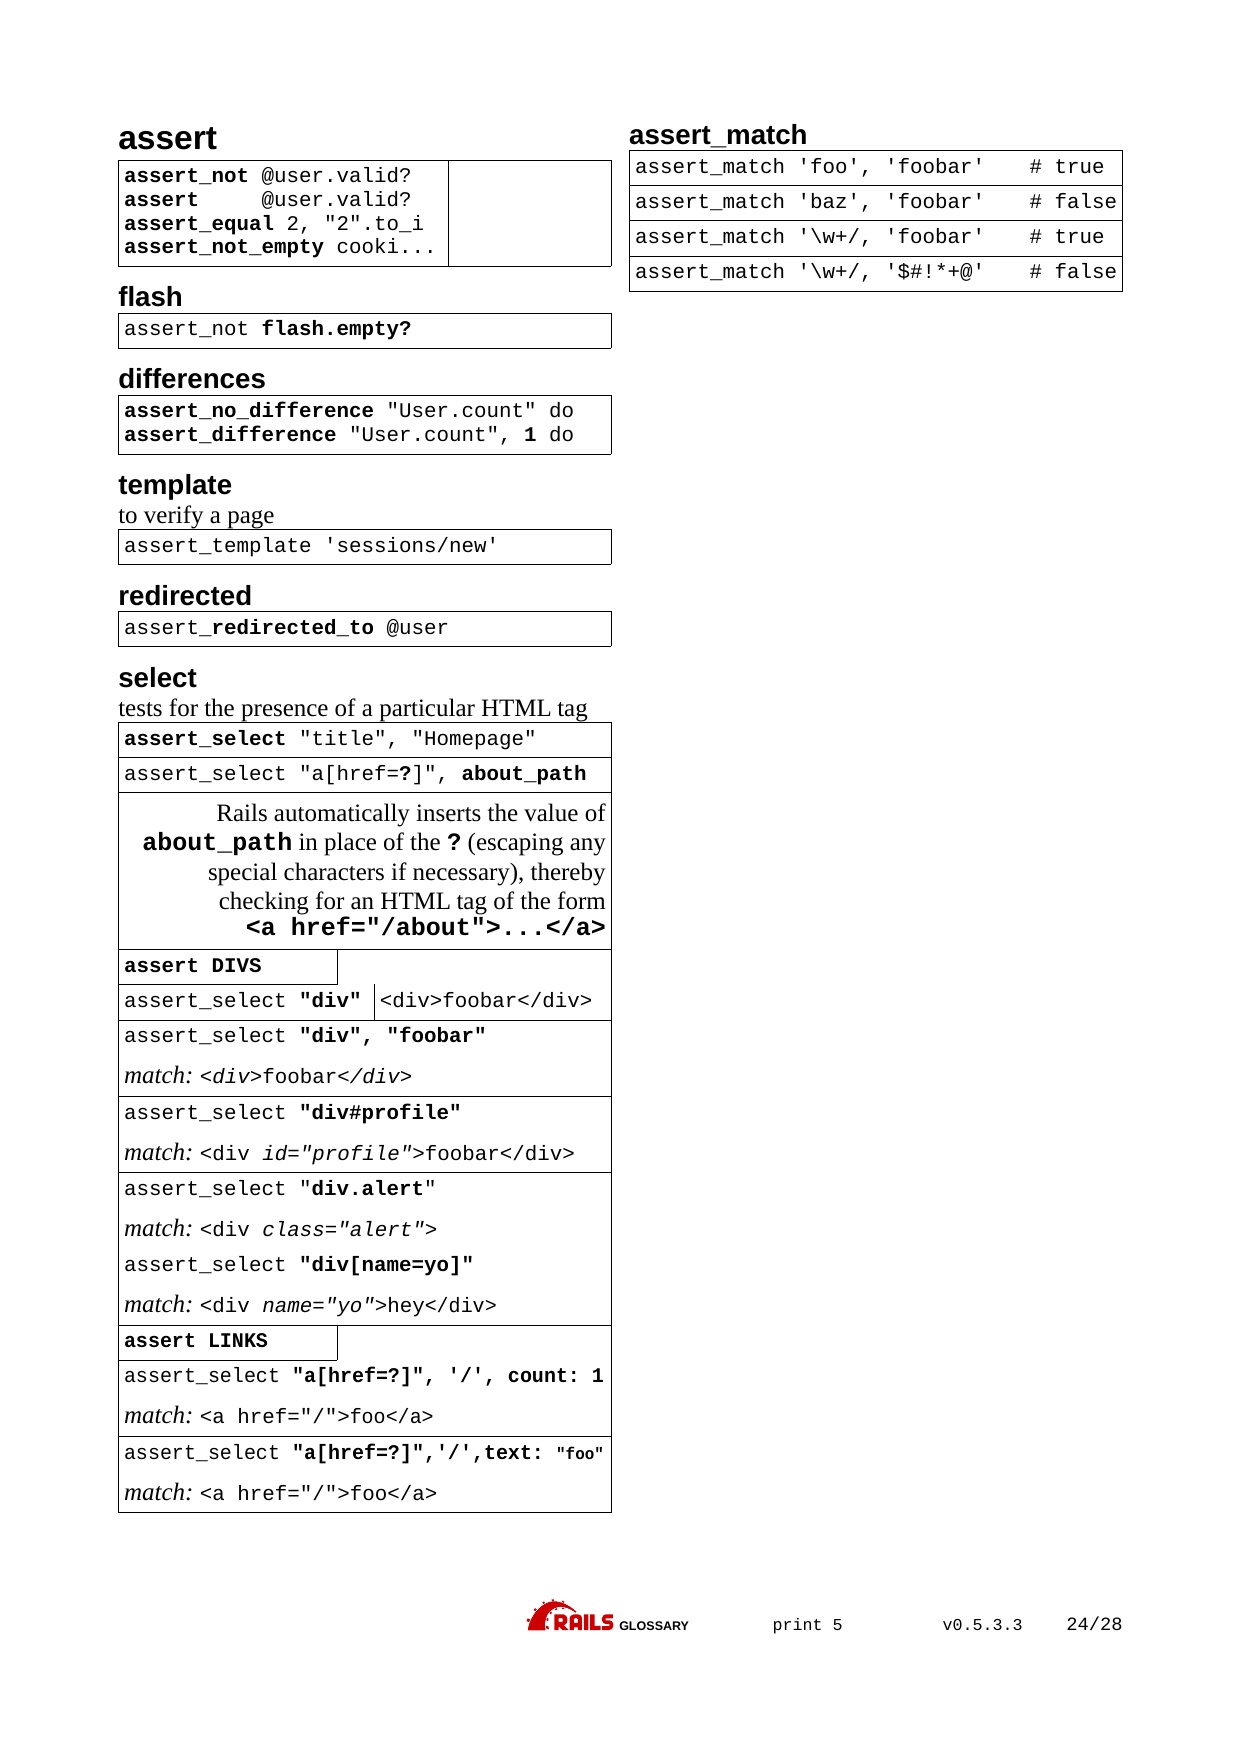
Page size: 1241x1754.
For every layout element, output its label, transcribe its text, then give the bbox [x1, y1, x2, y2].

subtitle redirected [118, 579, 611, 611]
table_cell assert_match '\w+/, 'foobar' [630, 221, 993, 256]
table_cell [338, 1326, 611, 1360]
table_cell <div>foobar</div> [375, 984, 611, 1019]
table_header assert_no_difference "User.count" do assert_difference "User.count", 1 do [119, 396, 611, 453]
table_header assert_not @user.valid? assert @user.valid? assert_equal 2, "2".to_i assert_not_empty cooki... [119, 161, 448, 266]
table_cell assert_select "div", "foobar" [119, 1021, 611, 1055]
table_header assert_redirected_to @user [119, 612, 611, 646]
table_header [449, 161, 611, 266]
table_header assert_select "title", "Homepage" [119, 723, 611, 757]
subtitle assert [118, 118, 611, 157]
table_cell match: <div id="profile">foobar</div> [119, 1131, 611, 1172]
text to verify a page [118, 500, 611, 529]
table_cell assert LINKS [119, 1326, 337, 1360]
table_cell match: <div>foobar</div> [119, 1055, 611, 1096]
table_header [338, 950, 611, 984]
table_cell match: <div name="yo">hey</div> [119, 1284, 611, 1324]
subtitle differences [118, 363, 611, 394]
table_header assert_template 'sessions/new' [119, 530, 611, 564]
table_header assert DIVS [119, 950, 337, 984]
table_cell match: <div class="alert"> [119, 1207, 611, 1248]
table_cell assert_select "a[href=?]",'/',text: "foo" [119, 1437, 611, 1471]
table_cell assert_select "div.alert" [119, 1173, 611, 1207]
table_cell assert_select "div#profile" [119, 1097, 611, 1131]
table_header # true [994, 151, 1122, 185]
table_cell match: <a href="/">foo</a> [119, 1395, 611, 1436]
table_cell assert_select "a[href=?]", '/', count: 1 [119, 1360, 611, 1395]
table_cell # false [994, 186, 1122, 220]
subtitle select [118, 661, 611, 693]
table_header assert_match 'foo', 'foobar' [630, 151, 993, 185]
table_cell assert_select "div" [119, 984, 374, 1019]
table_cell assert_match '\w+/, '$#!*+@' [630, 257, 993, 291]
table_cell match: <a href="/">foo</a> [119, 1471, 611, 1512]
table_cell assert_match 'baz', 'foobar' [630, 186, 993, 220]
table_cell assert_select "div[name=yo]" [119, 1248, 611, 1283]
table_header assert_not flash.empty? [119, 314, 611, 348]
subtitle template [118, 468, 611, 500]
subtitle flash [118, 281, 611, 313]
subtitle assert_match [629, 118, 1122, 150]
table_cell Rails automatically inserts the value of about_path in place of the ? (escaping any special characters if necessary), thereby checking for an HTML tag of the form <a href="/about">...</a> [119, 793, 611, 949]
table_cell assert_select "a[href=?]", about_path [119, 758, 611, 792]
text tests for the presence of a particular HTML tag [118, 693, 611, 722]
table_cell # true [994, 221, 1122, 256]
table_cell # false [994, 257, 1122, 291]
